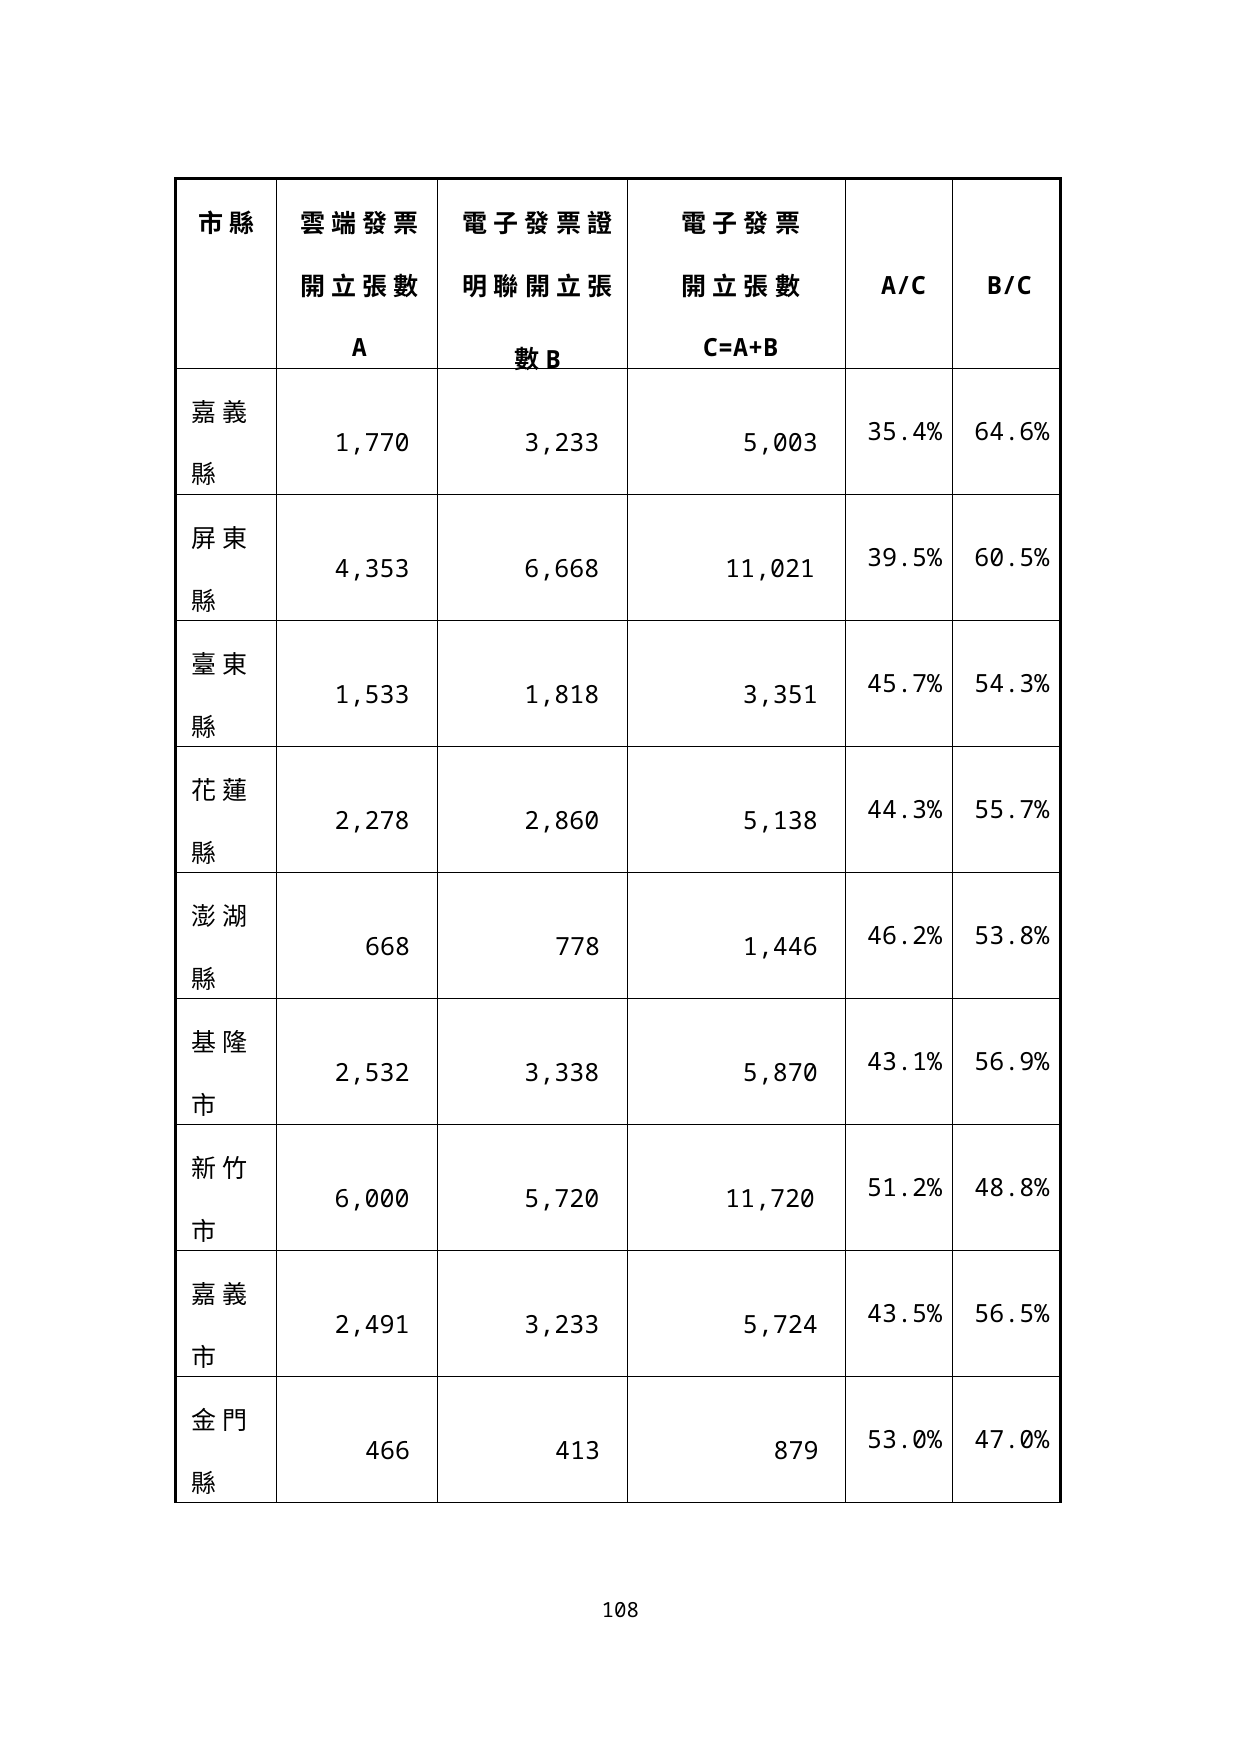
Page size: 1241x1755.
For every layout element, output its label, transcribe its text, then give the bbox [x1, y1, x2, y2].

table_cell 11,021 [628, 495, 845, 620]
table_cell 413 [438, 1377, 627, 1502]
table_cell 466 [277, 1377, 437, 1502]
table_cell 嘉義市 [177, 1251, 276, 1376]
table_cell 879 [628, 1377, 845, 1502]
table_cell 56.9% [953, 999, 1059, 1124]
table_cell 5,003 [628, 369, 845, 494]
table_cell 54.3% [953, 621, 1059, 746]
table_cell 2,860 [438, 747, 627, 872]
table_cell 668 [277, 873, 437, 998]
table_cell 3,351 [628, 621, 845, 746]
table_cell 46.2% [846, 873, 952, 998]
table_cell 778 [438, 873, 627, 998]
table_cell 45.7% [846, 621, 952, 746]
table_cell 基隆市 [177, 999, 276, 1124]
table_cell 47.0% [953, 1377, 1059, 1502]
table_cell 2,532 [277, 999, 437, 1124]
table_cell 新竹市 [177, 1125, 276, 1250]
table_header 電子發票 開立張數C=A+B [628, 180, 845, 368]
table_cell 64.6% [953, 369, 1059, 494]
table_cell 53.8% [953, 873, 1059, 998]
table_cell 屏東縣 [177, 495, 276, 620]
table_cell 5,870 [628, 999, 845, 1124]
table_cell 3,233 [438, 1251, 627, 1376]
table_cell 51.2% [846, 1125, 952, 1250]
table_header B/C [953, 180, 1059, 368]
table_cell 6,000 [277, 1125, 437, 1250]
table_cell 39.5% [846, 495, 952, 620]
table_cell 6,668 [438, 495, 627, 620]
table_cell 44.3% [846, 747, 952, 872]
table_cell 4,353 [277, 495, 437, 620]
table_cell 1,818 [438, 621, 627, 746]
table_cell 5,720 [438, 1125, 627, 1250]
table_cell 3,338 [438, 999, 627, 1124]
table_cell 澎湖縣 [177, 873, 276, 998]
table_header 電子發票證明聯開立張數B [438, 180, 627, 368]
table_cell 11,720 [628, 1125, 845, 1250]
table_cell 金門縣 [177, 1377, 276, 1502]
table_cell 1,533 [277, 621, 437, 746]
table_cell 3,233 [438, 369, 627, 494]
table_cell 53.0% [846, 1377, 952, 1502]
table_cell 5,724 [628, 1251, 845, 1376]
table_cell 56.5% [953, 1251, 1059, 1376]
table_header A/C [846, 180, 952, 368]
table_cell 2,491 [277, 1251, 437, 1376]
table_cell 48.8% [953, 1125, 1059, 1250]
table_cell 嘉義縣 [177, 369, 276, 494]
table_cell 1,770 [277, 369, 437, 494]
table_cell 43.1% [846, 999, 952, 1124]
table_cell 55.7% [953, 747, 1059, 872]
table_cell 5,138 [628, 747, 845, 872]
table_cell 60.5% [953, 495, 1059, 620]
table_header 雲端發票 開立張數A [277, 180, 437, 368]
table_cell 43.5% [846, 1251, 952, 1376]
table_cell 2,278 [277, 747, 437, 872]
table_header 市縣 [177, 180, 276, 368]
table_cell 35.4% [846, 369, 952, 494]
table_cell 臺東縣 [177, 621, 276, 746]
table_cell 花蓮縣 [177, 747, 276, 872]
table_cell 1,446 [628, 873, 845, 998]
